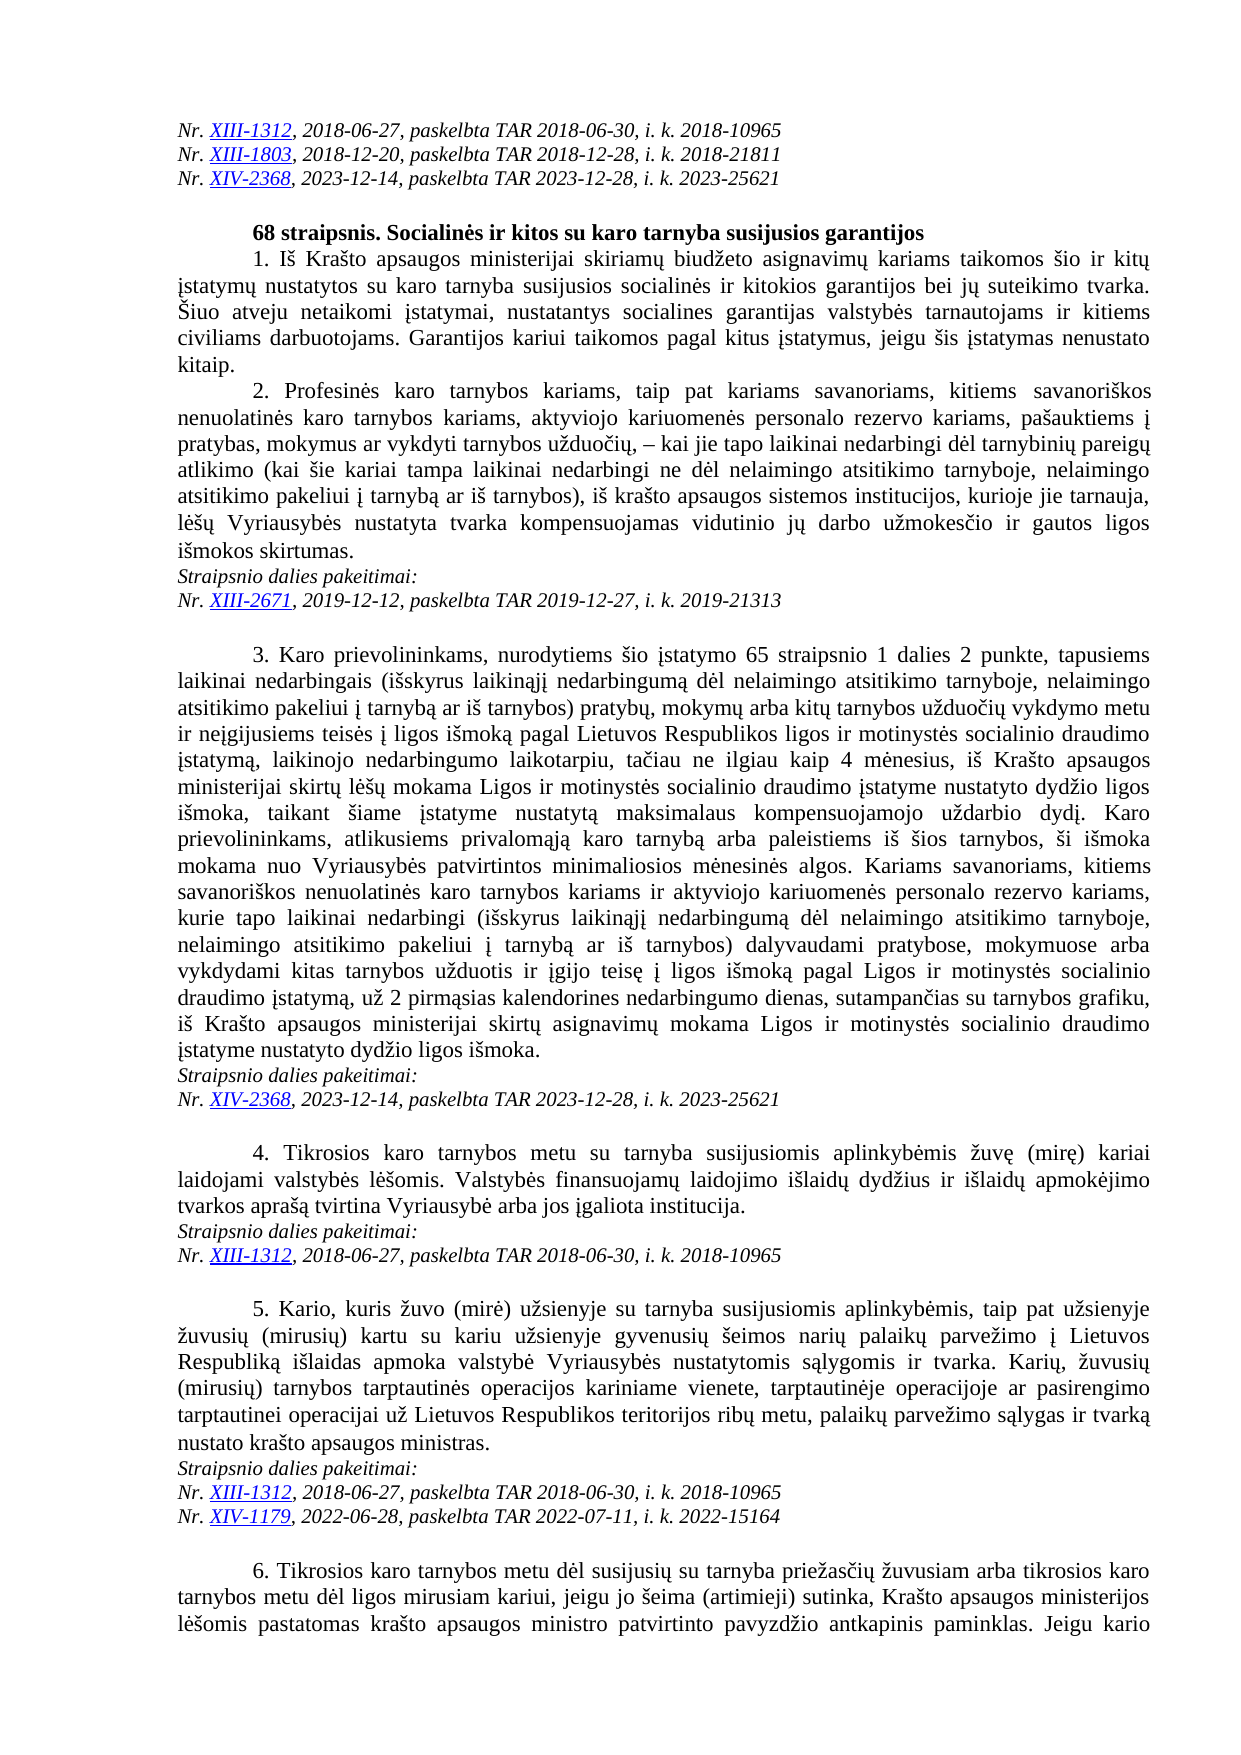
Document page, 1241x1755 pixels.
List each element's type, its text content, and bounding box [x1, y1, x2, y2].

text Nr. XIII-1312, 2018-06-27, paskelbta TAR 2018-06-30, i. k. 2018-10965 [177, 118, 1152, 142]
text 3. Karo prievolininkams, nurodytiems šio įstatymo 65 straipsnio 1 dalies 2 punkte, tapusiems laikinai nedarbingais (išskyrus laikinąjį nedarbingumą dėl nelaimingo atsitikimo tarnyboje, nelaimingo atsitikimo pakeliui į tarnybą ar iš tarnybos) pratybų, mokymų arba kitų tarnybos užduočių vykdymo metu ir neįgijusiems teisės į ligos išmoką pagal Lietuvos Respublikos ligos ir motinystės socialinio draudimo įstatymą, laikinojo nedarbingumo laikotarpiu, tačiau ne ilgiau kaip 4 mėnesius, iš Krašto apsaugos ministerijai skirtų lėšų mokama Ligos ir motinystės socialinio draudimo įstatyme nustatyto dydžio ligos išmoka, taikant šiame įstatyme nustatytą maksimalaus kompensuojamojo uždarbio dydį. Karo prievolininkams, atlikusiems privalomąją karo tarnybą arba paleistiems iš šios tarnybos, ši išmoka mokama nuo Vyriausybės patvirtintos minimaliosios mėnesinės algos. Kariams savanoriams, kitiems savanoriškos nenuolatinės karo tarnybos kariams ir aktyviojo kariuomenės personalo rezervo kariams, kurie tapo laikinai nedarbingi (išskyrus laikinąjį nedarbingumą dėl nelaimingo atsitikimo tarnyboje, nelaimingo atsitikimo pakeliui į tarnybą ar iš tarnybos) dalyvaudami pratybose, mokymuose arba vykdydami kitas tarnybos užduotis ir įgijo teisę į ligos išmoką pagal Ligos ir motinystės socialinio draudimo įstatymą, už 2 pirmąsias kalendorines nedarbingumo dienas, sutampančias su tarnybos grafiku, iš Krašto apsaugos ministerijai skirtų asignavimų mokama Ligos ir motinystės socialinio draudimo įstatyme nustatyto dydžio ligos išmoka. [177, 641, 1152, 1063]
text Straipsnio dalies pakeitimai: [177, 1218, 1152, 1243]
text 4. Tikrosios karo tarnybos metu su tarnyba susijusiomis aplinkybėmis žuvę (mirę) kariai laidojami valstybės lėšomis. Valstybės finansuojamų laidojimo išlaidų dydžius ir išlaidų apmokėjimo tvarkos aprašą tvirtina Vyriausybė arba jos įgaliota institucija. [177, 1139, 1152, 1218]
text Nr. XIII-1803, 2018-12-20, paskelbta TAR 2018-12-28, i. k. 2018-21811 [177, 142, 1152, 166]
text 5. Kario, kuris žuvo (mirė) užsienyje su tarnyba susijusiomis aplinkybėmis, taip pat užsienyje žuvusių (mirusių) kartu su kariu užsienyje gyvenusių šeimos narių palaikų parvežimo į Lietuvos Respubliką išlaidas apmoka valstybė Vyriausybės nustatytomis sąlygomis ir tvarka. Karių, žuvusių (mirusių) tarnybos tarptautinės operacijos kariniame vienete, tarptautinėje operacijoje ar pasirengimo tarptautinei operacijai už Lietuvos Respublikos teritorijos ribų metu, palaikų parvežimo sąlygas ir tvarką nustato krašto apsaugos ministras. [177, 1295, 1152, 1456]
text Nr. XIII-2671, 2019-12-12, paskelbta TAR 2019-12-27, i. k. 2019-21313 [177, 588, 1152, 612]
text Nr. XIV-2368, 2023-12-14, paskelbta TAR 2023-12-28, i. k. 2023-25621 [177, 166, 1152, 190]
text Straipsnio dalies pakeitimai: [177, 1063, 1152, 1087]
text Straipsnio dalies pakeitimai: [177, 1456, 1152, 1480]
text Straipsnio dalies pakeitimai: [177, 564, 1152, 588]
text Nr. XIII-1312, 2018-06-27, paskelbta TAR 2018-06-30, i. k. 2018-10965 [177, 1480, 1152, 1504]
text 6. Tikrosios karo tarnybos metu dėl susijusių su tarnyba priežasčių žuvusiam arba tikrosios karo tarnybos metu dėl ligos mirusiam kariui, jeigu jo šeima (artimieji) sutinka, Krašto apsaugos ministerijos lėšomis pastatomas krašto apsaugos ministro patvirtinto pavyzdžio antkapinis paminklas. Jeigu kario [177, 1557, 1152, 1636]
text 68 straipsnis. Socialinės ir kitos su karo tarnyba susijusios garantijos [177, 219, 1152, 245]
text Nr. XIII-1312, 2018-06-27, paskelbta TAR 2018-06-30, i. k. 2018-10965 [177, 1243, 1152, 1267]
text Nr. XIV-2368, 2023-12-14, paskelbta TAR 2023-12-28, i. k. 2023-25621 [177, 1087, 1152, 1111]
text 2. Profesinės karo tarnybos kariams, taip pat kariams savanoriams, kitiems savanoriškos nenuolatinės karo tarnybos kariams, aktyviojo kariuomenės personalo rezervo kariams, pašauktiems į pratybas, mokymus ar vykdyti tarnybos užduočių, – kai jie tapo laikinai nedarbingi dėl tarnybinių pareigų atlikimo (kai šie kariai tampa laikinai nedarbingi ne dėl nelaimingo atsitikimo tarnyboje, nelaimingo atsitikimo pakeliui į tarnybą ar iš tarnybos), iš krašto apsaugos sistemos institucijos, kurioje jie tarnauja, lėšų Vyriausybės nustatyta tvarka kompensuojamas vidutinio jų darbo užmokesčio ir gautos ligos išmokos skirtumas. [177, 377, 1152, 564]
text Nr. XIV-1179, 2022-06-28, paskelbta TAR 2022-07-11, i. k. 2022-15164 [177, 1504, 1152, 1528]
text 1. Iš Krašto apsaugos ministerijai skiriamų biudžeto asignavimų kariams taikomos šio ir kitų įstatymų nustatytos su karo tarnyba susijusios socialinės ir kitokios garantijos bei jų suteikimo tvarka. Šiuo atveju netaikomi įstatymai, nustatantys socialines garantijas valstybės tarnautojams ir kitiems civiliams darbuotojams. Garantijos kariui taikomos pagal kitus įstatymus, jeigu šis įstatymas nenustato kitaip. [177, 245, 1152, 377]
